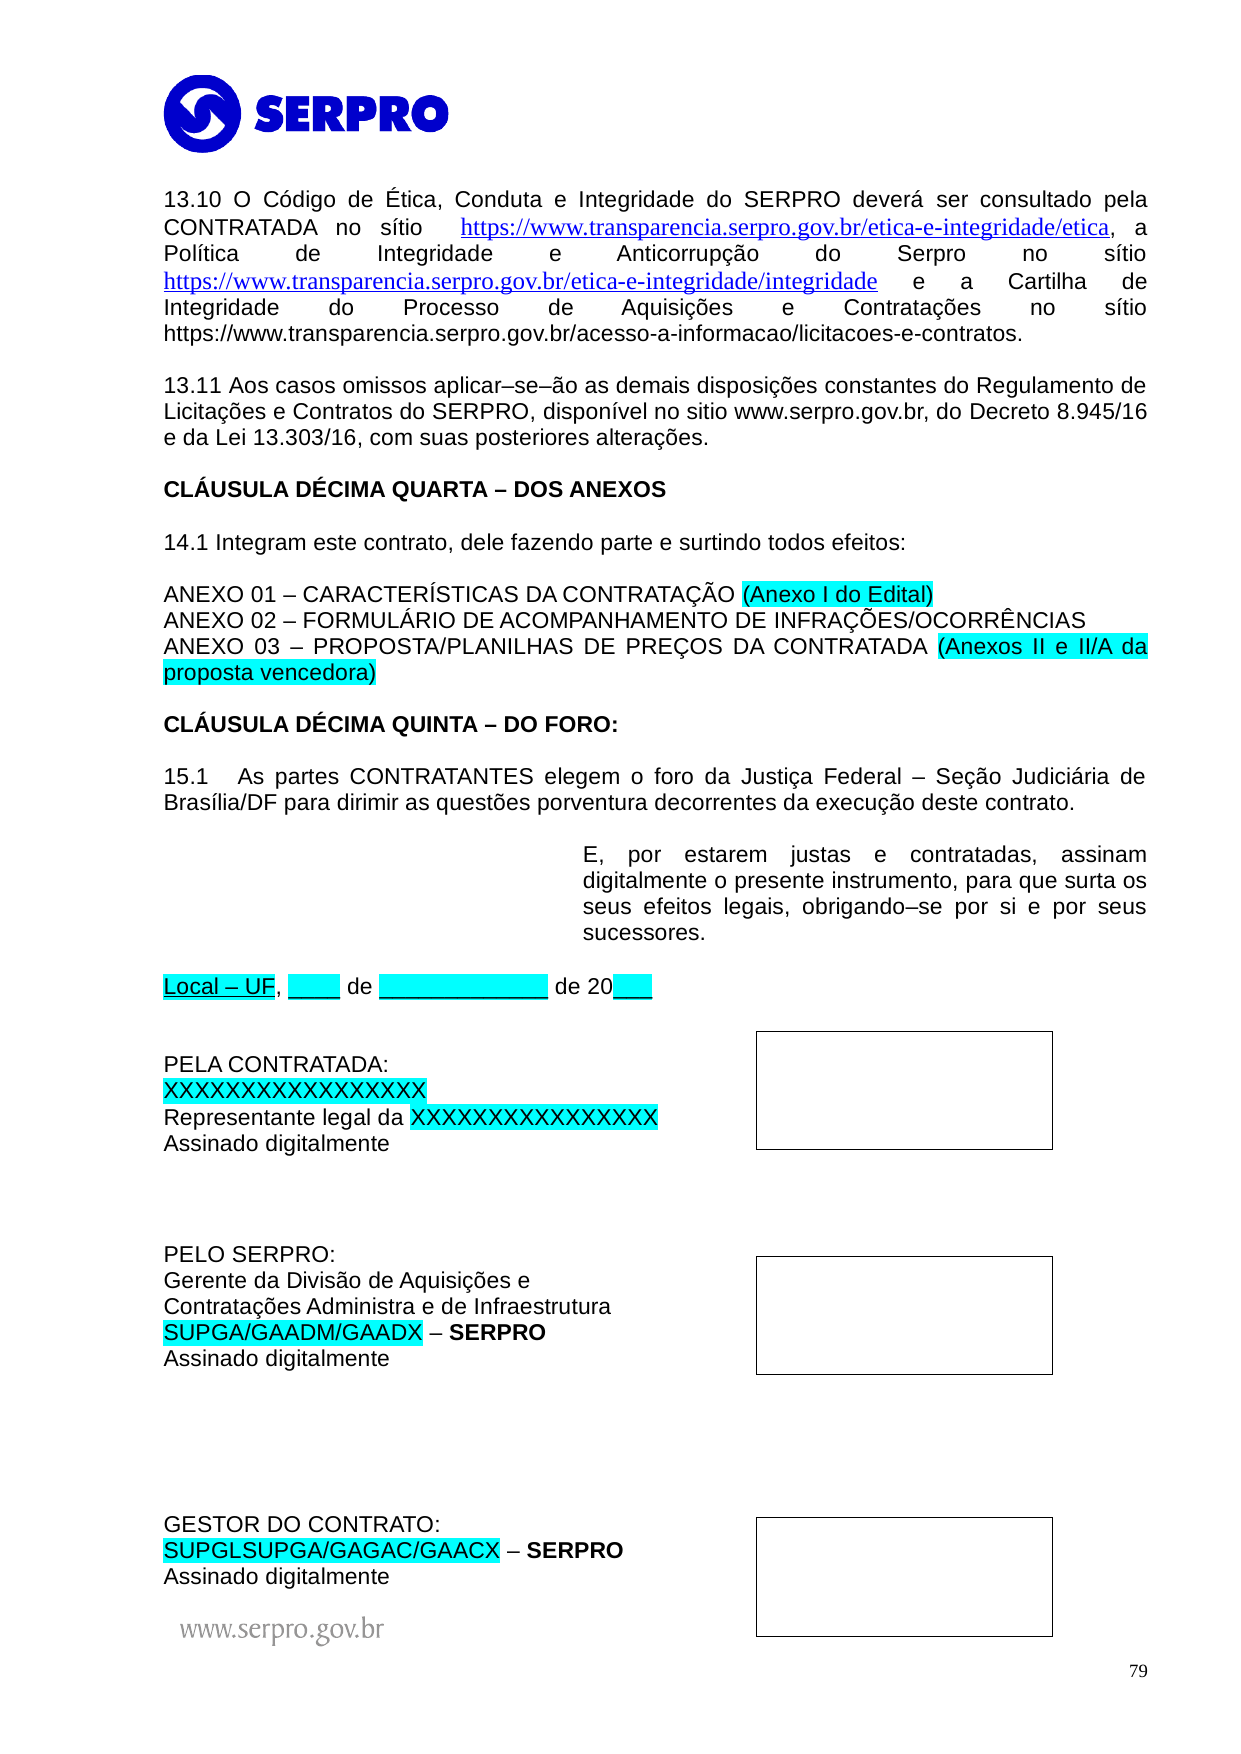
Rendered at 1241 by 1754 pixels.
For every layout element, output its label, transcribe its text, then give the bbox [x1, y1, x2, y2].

text Assinado digitalmente [163, 1346, 1148, 1379]
text ANEXO 03 – PROPOSTA/PLANILHAS DE PREÇOS DA CONTRATADA (Anexos II e II/A da proposta vencedora) [163, 633, 1148, 685]
text Assinado digitalmente [163, 1563, 756, 1597]
text PELO SERPRO: [163, 1242, 1148, 1268]
text SUPGLSUPGA/GAGAC/GAACX – SERPRO [163, 1537, 756, 1563]
text 15.1 As partes CONTRATANTES elegem o foro da Justiça Federal – Seção Judiciária de Brasília/DF para dirimir as questões porventura decorrentes da execução deste contrato. [163, 763, 1148, 815]
text E, por estarem justas e contratadas, assinam digitalmente o presente instrumento, para que surta os seus efeitos legais, obrigando–se por si e por seus sucessores. [583, 841, 1148, 946]
text Assinado digitalmente [163, 1130, 1148, 1163]
text PELA CONTRATADA: [163, 1052, 756, 1078]
text [1053, 1268, 1148, 1294]
text [1053, 1052, 1148, 1078]
text Gerente da Divisão de Aquisições e [163, 1268, 756, 1294]
text [1053, 1294, 1148, 1320]
text ANEXO 02 – FORMULÁRIO DE ACOMPANHAMENTO DE INFRAÇÕES/OCORRÊNCIAS [163, 607, 1148, 633]
text CLÁUSULA DÉCIMA QUARTA – DOS ANEXOS [163, 477, 1148, 503]
text 13.11 Aos casos omissos aplicar–se–ão as demais disposições constantes do Regulamento de Licitações e Contratos do SERPRO, disponível no sitio www.serpro.gov.br, do Decreto 8.945/16 e da Lei 13.303/16, com suas posteriores alterações. [163, 373, 1148, 451]
picture [163, 75, 449, 153]
text Contratações Administra e de Infraestrutura [163, 1294, 756, 1320]
text CLÁUSULA DÉCIMA QUINTA – DO FORO: [163, 711, 1148, 737]
text ANEXO 01 – CARACTERÍSTICAS DA CONTRATAÇÃO (Anexo I do Edital) [163, 581, 1148, 607]
text Representante legal da XXXXXXXXXXXXXXXX [163, 1104, 756, 1130]
text [1053, 1078, 1148, 1104]
text 13.10 O Código de Ética, Conduta e Integridade do SERPRO deverá ser consultado pela CONTRATADA no sítio https://www.transparencia.serpro.gov.br/etica-e-integridade/etica, a Política de Integridade e Anticorrupção do Serpro no sítio https://www.transparencia.serpro.gov.br/etica-e-integridade/integridade e a Cartilha de Integridade do Processo de Aquisições e Contratações no sítio https://www.transparencia.serpro.gov.br/acesso-a-informacao/licitacoes-e-contratos. [163, 186, 1148, 347]
text [1053, 1320, 1148, 1346]
text 14.1 Integram este contrato, dele fazendo parte e surtindo todos efeitos: [163, 529, 1148, 555]
text [1053, 1563, 1148, 1597]
text XXXXXXXXXXXXXXXXX [163, 1078, 756, 1104]
text [1053, 1104, 1148, 1130]
text GESTOR DO CONTRATO: [163, 1511, 1148, 1537]
text Local – UF, ____ de _____________ de 20___ [163, 974, 1148, 1000]
text SUPGA/GAADM/GAADX – SERPRO [163, 1320, 756, 1346]
text [1053, 1537, 1148, 1563]
